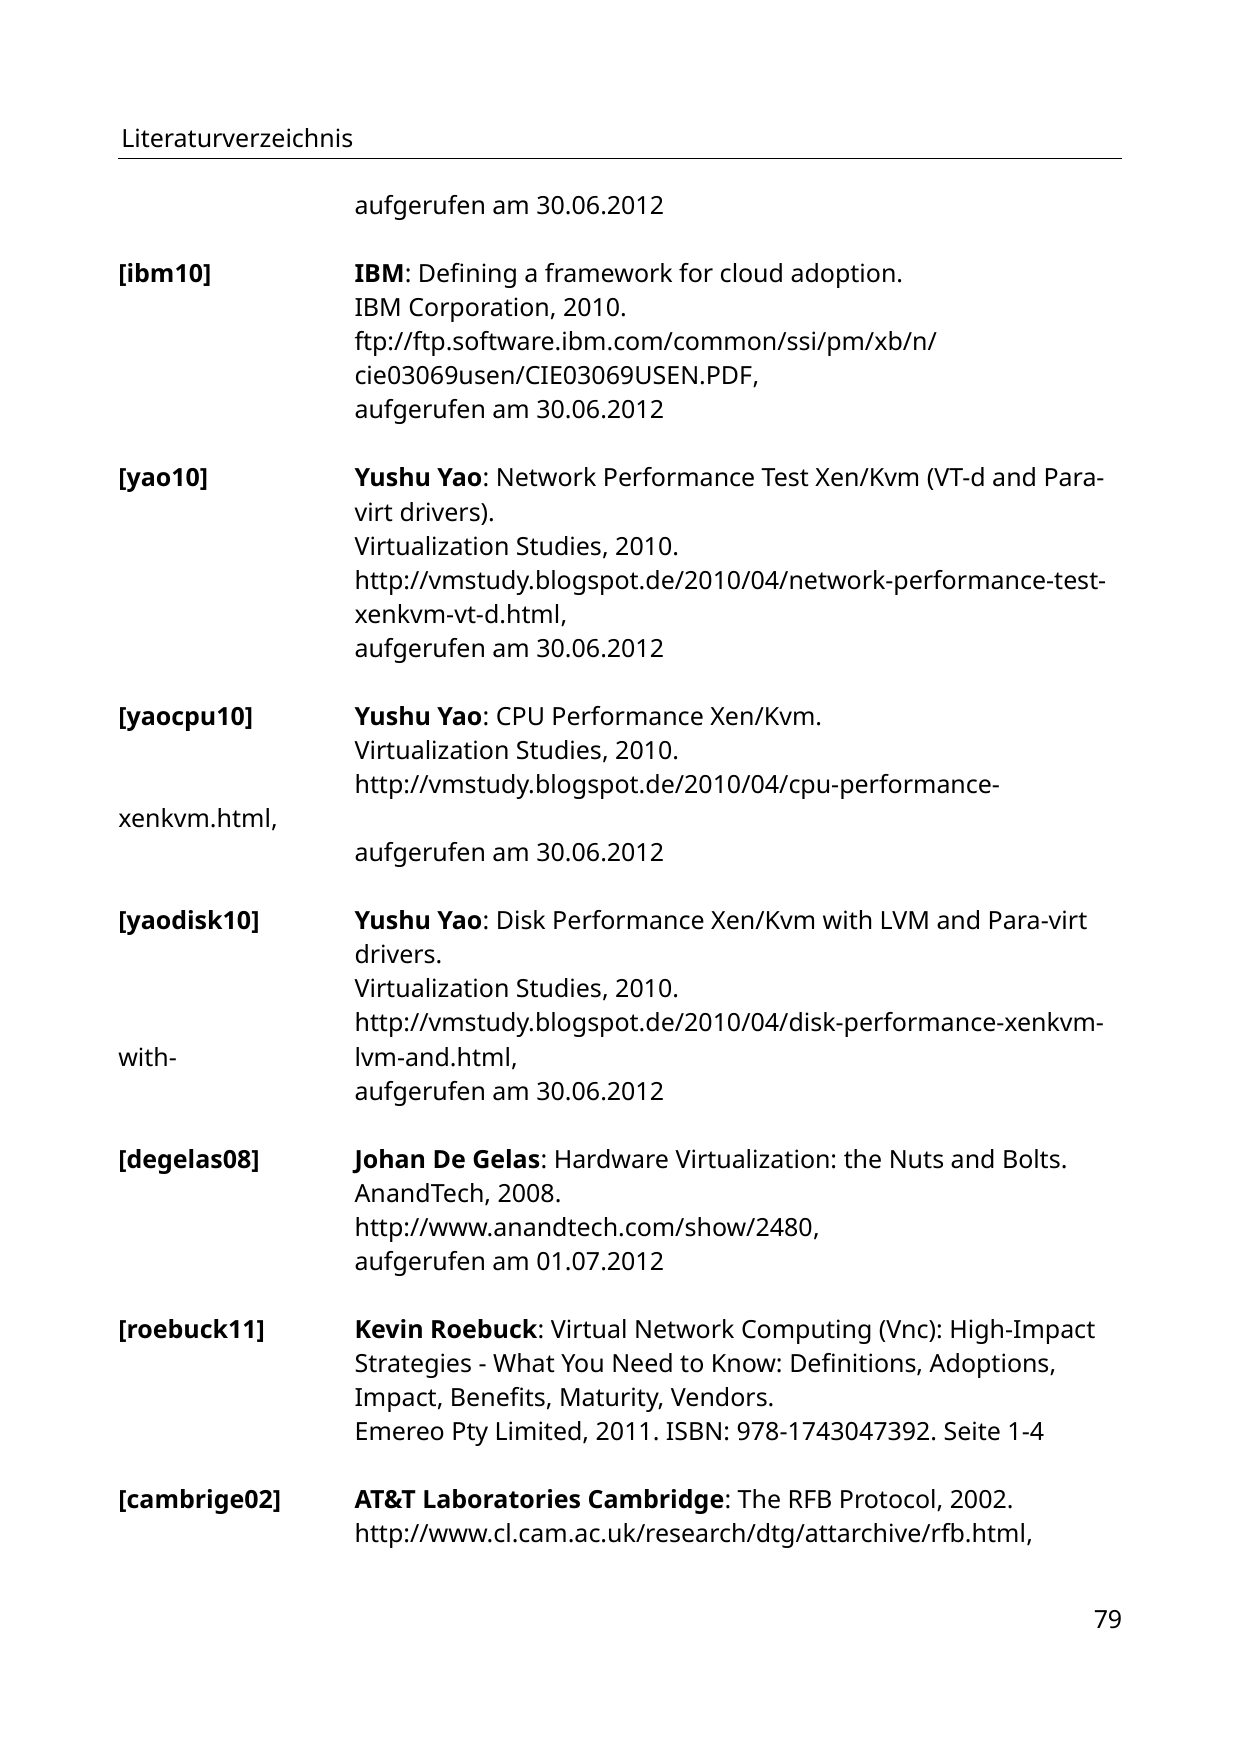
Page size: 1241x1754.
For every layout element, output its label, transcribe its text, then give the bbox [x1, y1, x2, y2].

text Emereo Pty Limited, 2011. ISBN: 978-1743047392. Seite 1-4 [118, 1414, 1122, 1448]
text http://vmstudy.blogspot.de/2010/04/disk-performance-xenkvm-with- lvm-and.html, [118, 1005, 1122, 1073]
text [cambrige02] AT&T Laboratories Cambridge: The RFB Protocol, 2002. [118, 1482, 1122, 1516]
text aufgerufen am 30.06.2012 [118, 1073, 1122, 1107]
text Virtualization Studies, 2010. [118, 528, 1122, 562]
text [roebuck11] Kevin Roebuck: Virtual Network Computing (Vnc): High-Impact Strategies - What You Need to Know: Definitions, Adoptions, Impact, Benefits, Maturity, Vendors. [118, 1312, 1122, 1414]
text [ibm10] IBM: Defining a framework for cloud adoption. [118, 256, 1122, 290]
text IBM Corporation, 2010. [118, 290, 1122, 324]
text [yaodisk10] Yushu Yao: Disk Performance Xen/Kvm with LVM and Para-virt drivers. [118, 903, 1122, 971]
text http://www.cl.cam.ac.uk/research/dtg/attarchive/rfb.html, [118, 1516, 1122, 1550]
text [yao10] Yushu Yao: Network Performance Test Xen/Kvm (VT-d and Para- virt drivers). [118, 460, 1122, 528]
text aufgerufen am 30.06.2012 [118, 188, 1122, 222]
text http://www.anandtech.com/show/2480, [118, 1209, 1122, 1243]
text http://vmstudy.blogspot.de/2010/04/cpu-performance-xenkvm.html, [118, 767, 1122, 835]
text ftp://ftp.software.ibm.com/common/ssi/pm/xb/n/ cie03069usen/CIE03069USEN.PDF, [118, 324, 1122, 392]
text aufgerufen am 01.07.2012 [118, 1243, 1122, 1278]
text aufgerufen am 30.06.2012 [118, 835, 1122, 869]
text Virtualization Studies, 2010. [118, 971, 1122, 1005]
text [degelas08] Johan De Gelas: Hardware Virtualization: the Nuts and Bolts. [118, 1141, 1122, 1175]
text aufgerufen am 30.06.2012 [118, 630, 1122, 664]
text AnandTech, 2008. [118, 1175, 1122, 1209]
text [yaocpu10] Yushu Yao: CPU Performance Xen/Kvm. [118, 698, 1122, 733]
text http://vmstudy.blogspot.de/2010/04/network-performance-test- xenkvm-vt-d.html, [118, 562, 1122, 630]
text aufgerufen am 30.06.2012 [118, 392, 1122, 426]
text Virtualization Studies, 2010. [118, 733, 1122, 767]
